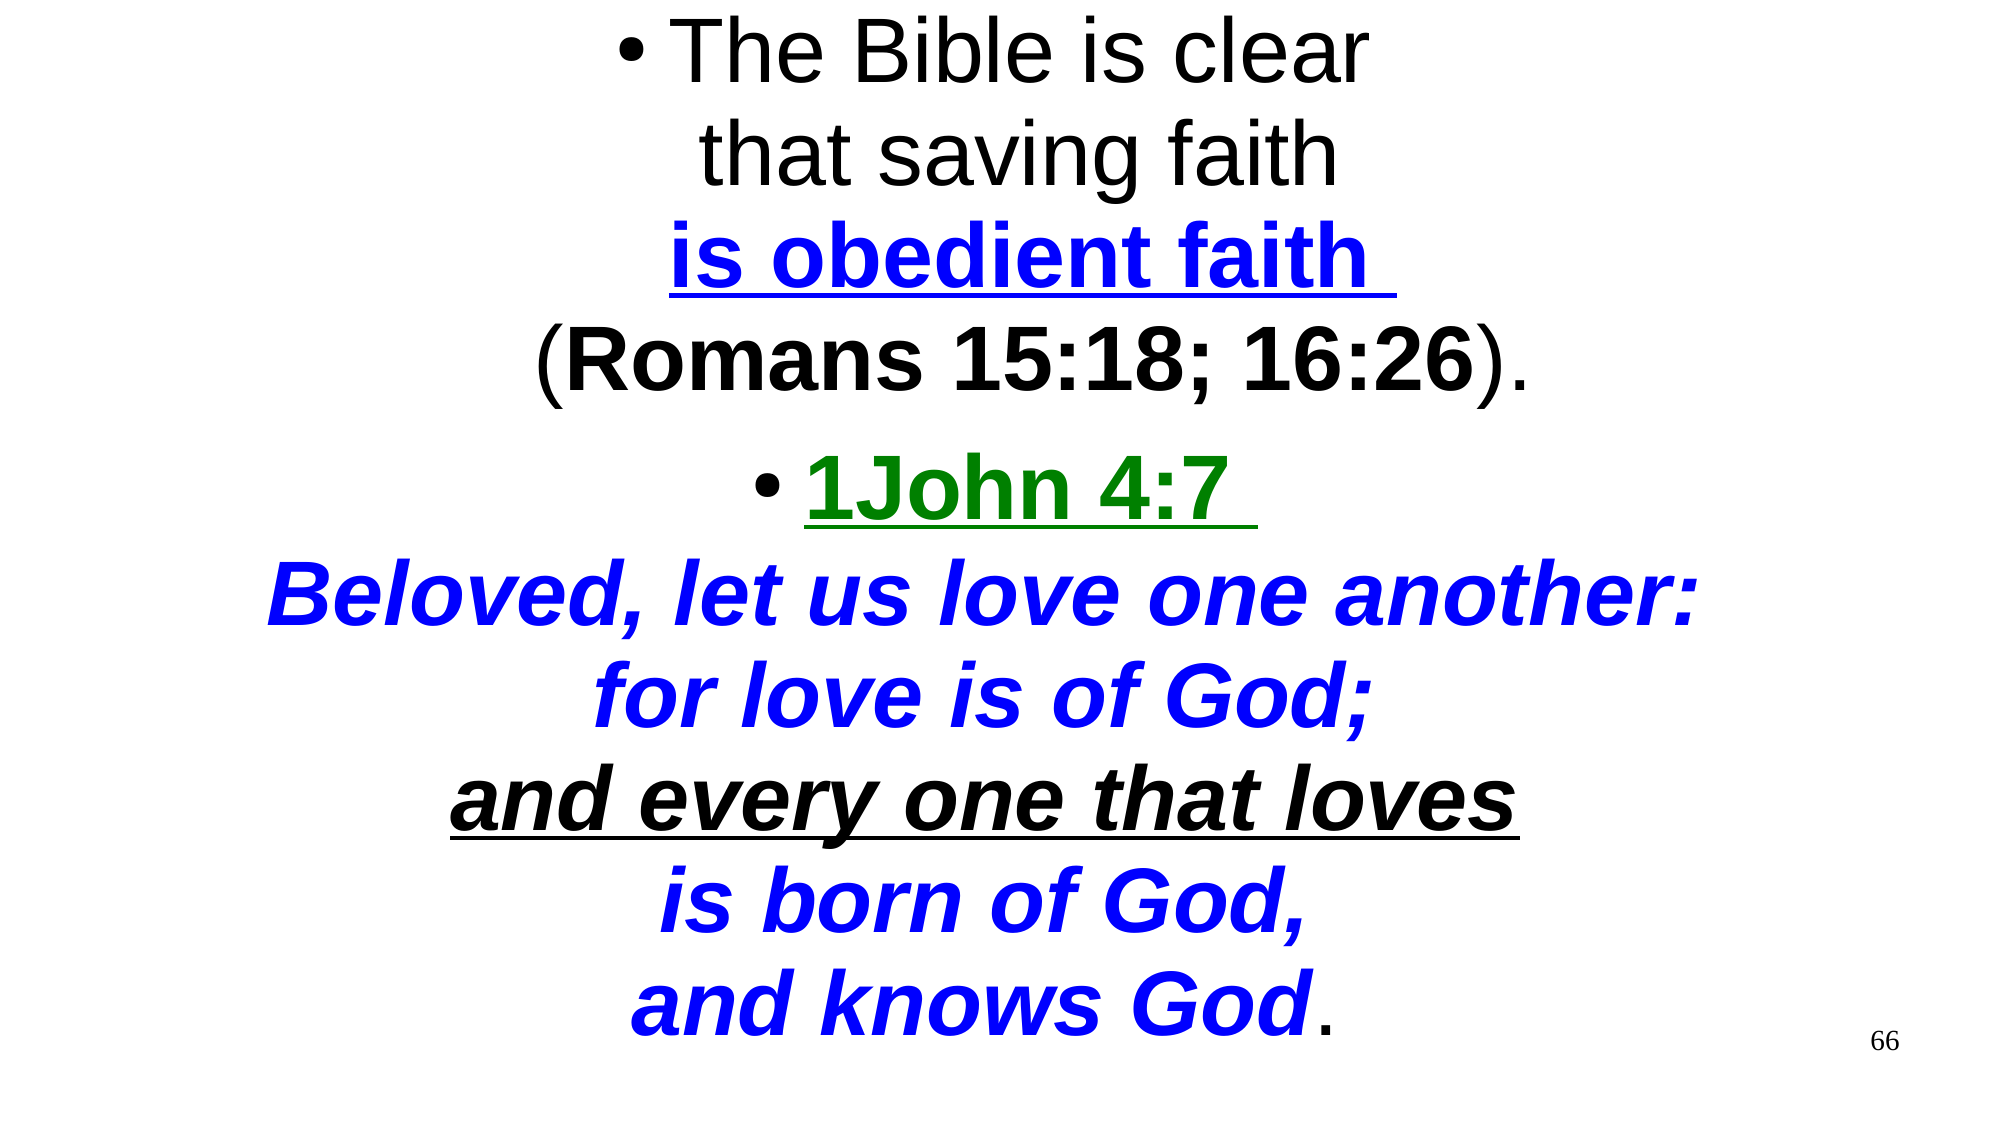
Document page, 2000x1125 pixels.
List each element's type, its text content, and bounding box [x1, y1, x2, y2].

list The Bible is clear that saving faith is obedient faith (Romans 15:18; 16:26). 1John 4:7 Beloved, let us love one another: for love is of God; and every one that loves is born of God, and knows God. [0, 0, 1996, 1123]
